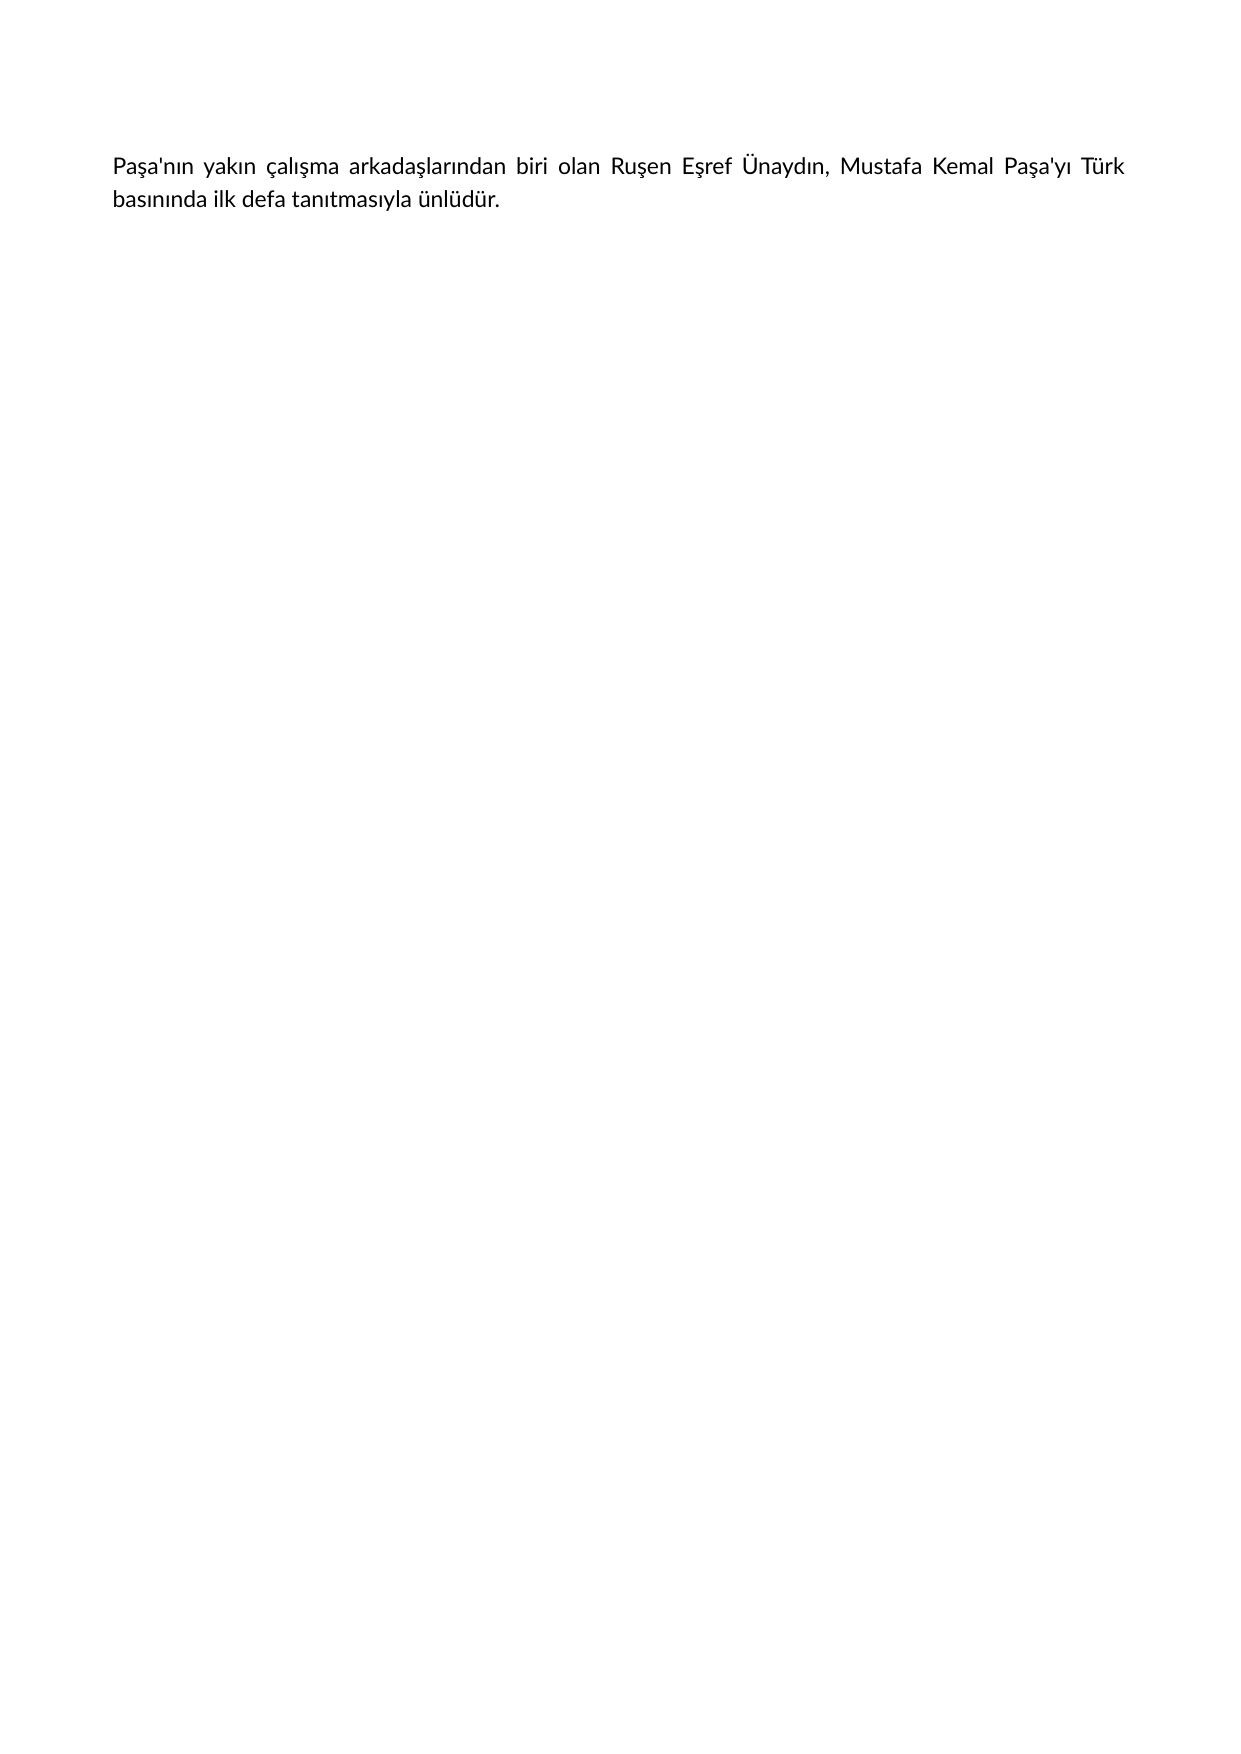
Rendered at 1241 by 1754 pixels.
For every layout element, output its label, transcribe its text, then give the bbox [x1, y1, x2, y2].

text Paşa'nın yakın çalışma arkadaşlarından biri olan Ruşen Eşref Ünaydın, Mustafa Kemal Paşa'yı Türk basınında ilk defa tanıtmasıyla ünlüdür. [112, 148, 1126, 214]
